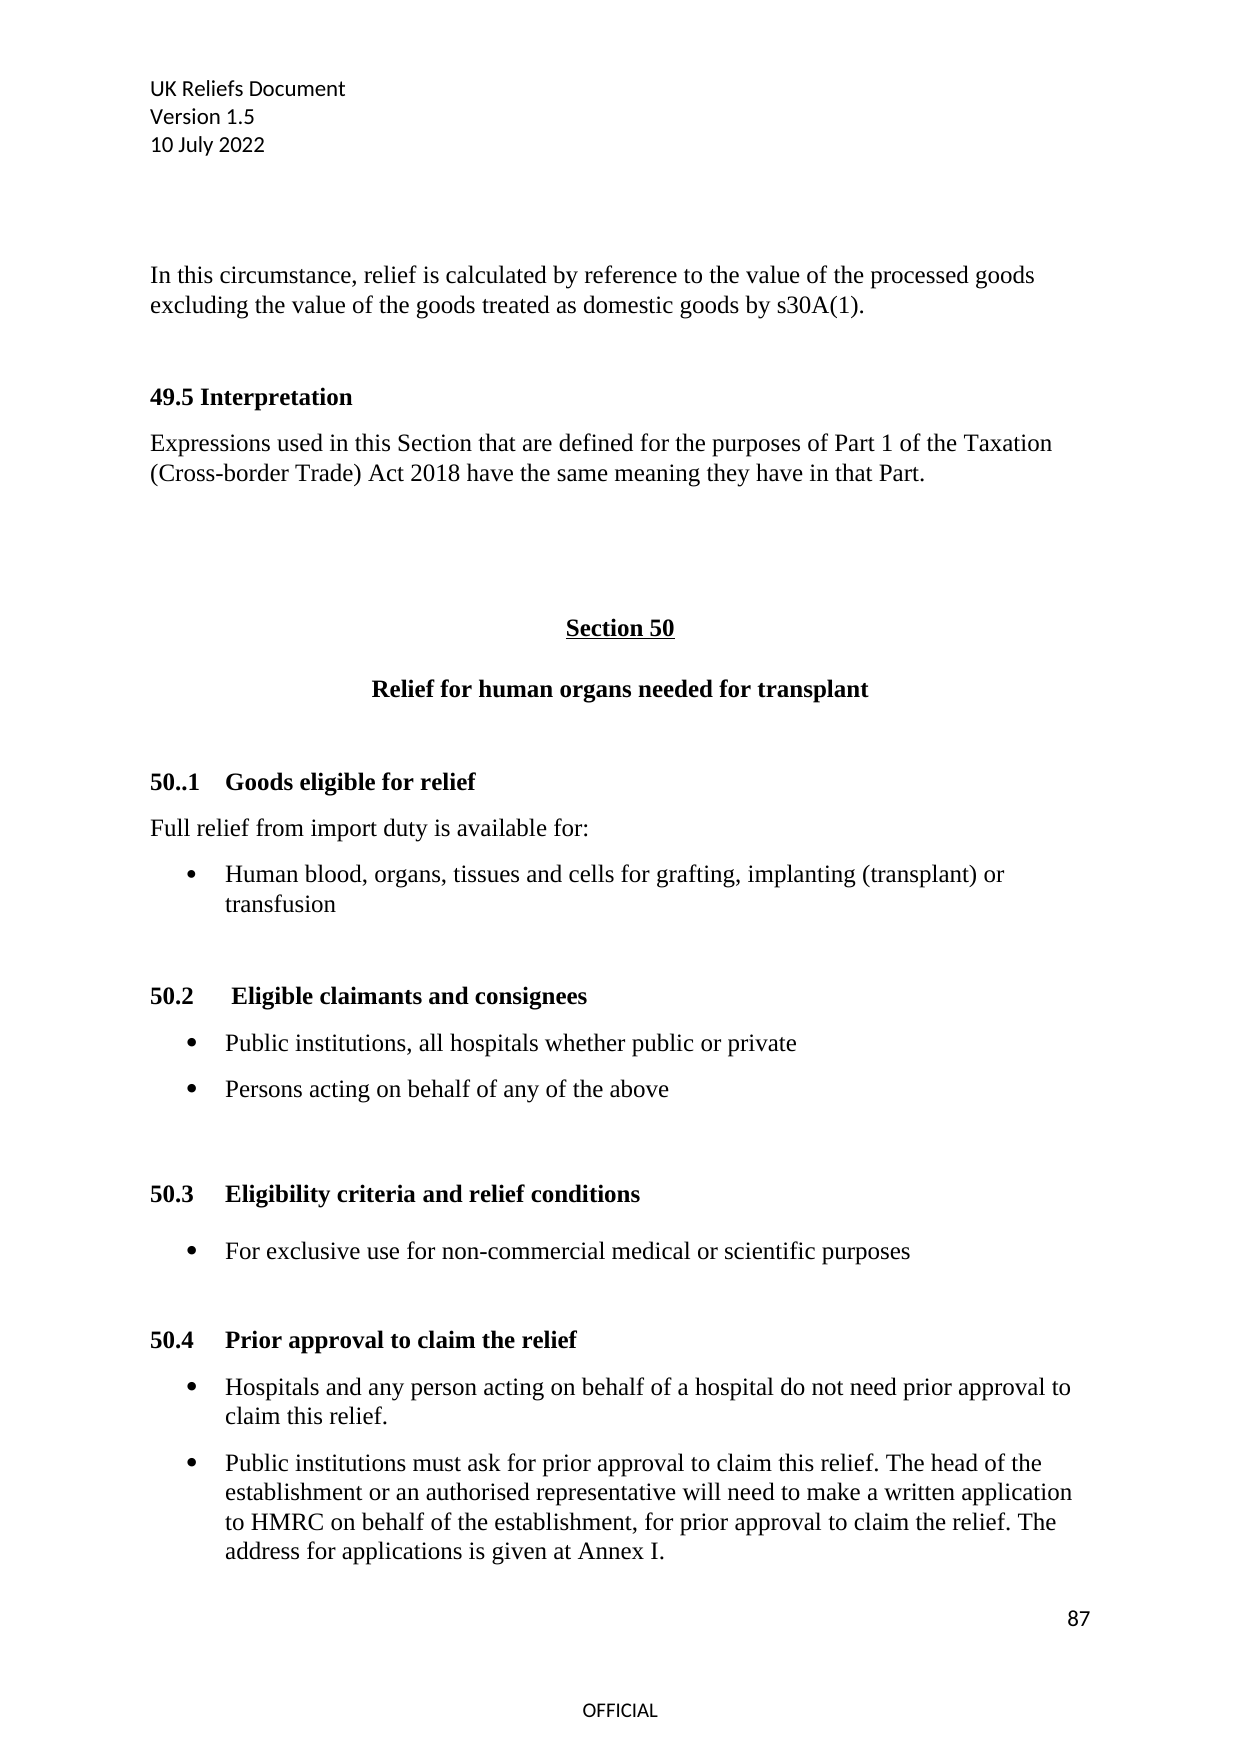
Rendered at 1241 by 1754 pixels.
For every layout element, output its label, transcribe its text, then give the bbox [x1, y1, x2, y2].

text 50.3 Eligibility criteria and relief conditions [150, 1120, 1090, 1208]
text 50.4 Prior approval to claim the relief [150, 1326, 1090, 1354]
text Full relief from import duty is available for: [150, 813, 1090, 842]
text 50.2 Eligible claimants and consignees [150, 981, 1090, 1010]
text 50..1 Goods eligible for relief [150, 767, 1090, 796]
text 49.5 Interpretation [150, 382, 1090, 411]
list Public institutions, all hospitals whether public or private [187, 1028, 1090, 1056]
list For exclusive use for non-commercial medical or scientific purposes [187, 1236, 1090, 1265]
text In this circumstance, relief is calculated by reference to the value of the processed goods excluding the value of the goods treated as domestic goods by s30A(1). [150, 260, 1090, 318]
list Persons acting on behalf of any of the above [187, 1074, 1090, 1103]
text Relief for human organs needed for transplant [150, 674, 1090, 703]
text Expressions used in this Section that are defined for the purposes of Part 1 of the Taxation (Cross-border Trade) Act 2018 have the same meaning they have in that Part. [150, 428, 1090, 487]
list Human blood, organs, tissues and cells for grafting, implanting (transplant) or transfusion [187, 859, 1090, 918]
text Section 50 [150, 609, 1090, 674]
list Hospitals and any person acting on behalf of a hospital do not need prior approval to claim this relief. [187, 1372, 1090, 1430]
list Public institutions must ask for prior approval to claim this relief. The head of the establishment or an authorised representative will need to make a written application to HMRC on behalf of the establishment, for prior approval to claim the relief. The address for applications is given at Annex I. [187, 1448, 1090, 1565]
